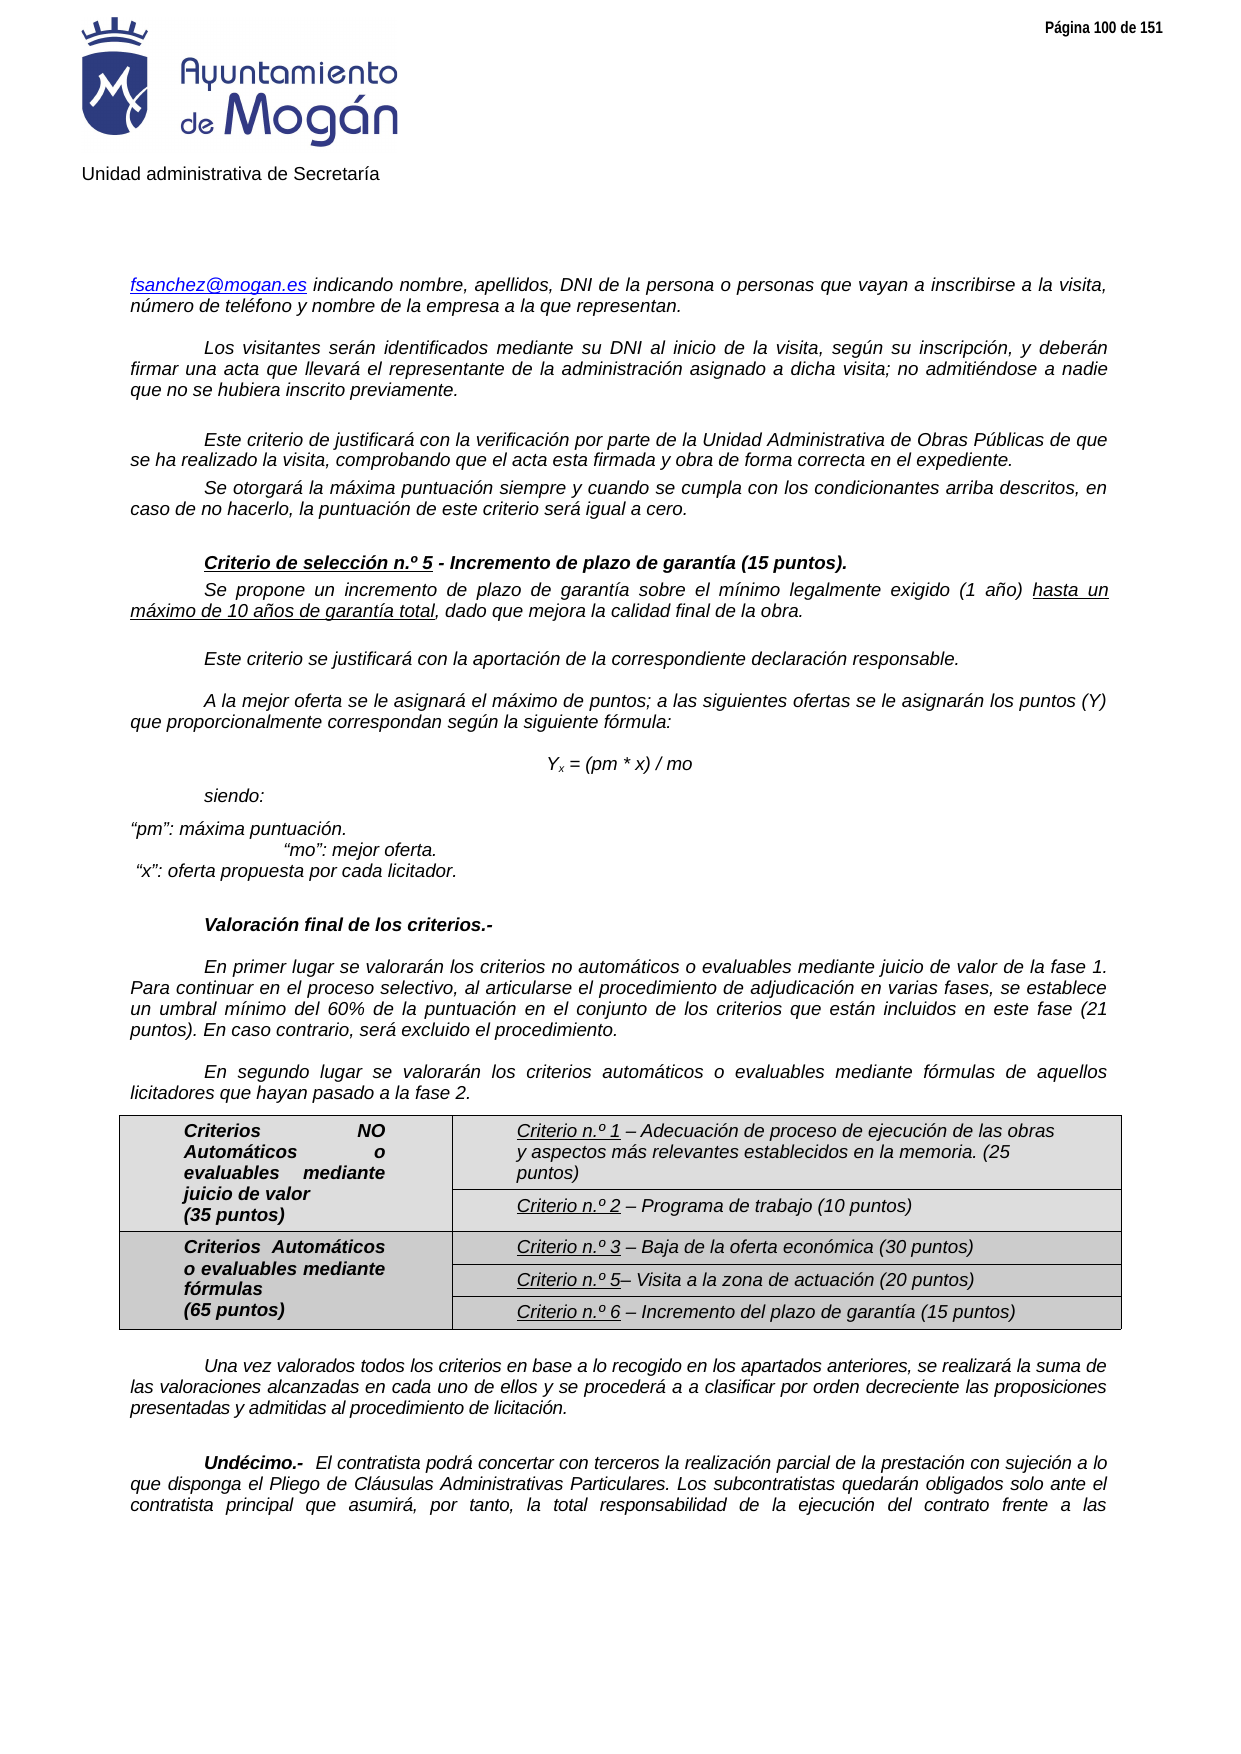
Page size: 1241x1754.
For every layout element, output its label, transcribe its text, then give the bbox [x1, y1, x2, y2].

text En primer lugar se valorarán los criterios no automáticos o evaluables mediante juicio de valor de la fase 1. Para continuar en el proceso selectivo, al articularse el procedimiento de adjudicación en varias fases, se establece un umbral mínimo del 60% de la puntuación en el conjunto de los criterios que están incluidos en este fase (21 puntos). En caso contrario, será excluido el procedimiento. [130, 957, 1110, 1040]
text En segundo lugar se valorarán los criterios automáticos o evaluables mediante fórmulas de aquellos licitadores que hayan pasado a la fase 2. [130, 1061, 1110, 1103]
text “x”: oferta propuesta por cada licitador. [130, 860, 1110, 881]
text Una vez valorados todos los criterios en base a lo recogido en los apartados anteriores, se realizará la suma de las valoraciones alcanzadas en cada uno de ellos y se procederá a a clasificar por orden decreciente las proposiciones presentadas y admitidas al procedimiento de licitación. [130, 1356, 1110, 1419]
table_header Criterios NO Automáticos o evaluables mediante juicio de valor (35 puntos) [120, 1116, 452, 1231]
table_cell Criterio n.º 5– Visita a la zona de actuación (20 puntos) [453, 1265, 1121, 1296]
text Se otorgará la máxima puntuación siempre y cuando se cumpla con los condicionantes arriba descritos, en caso de no hacerlo, la puntuación de este criterio será igual a cero. [130, 477, 1110, 519]
text “pm”: máxima puntuación. [130, 818, 1110, 839]
text fsanchez@mogan.es indicando nombre, apellidos, DNI de la persona o personas que vayan a inscribirse a la visita, número de teléfono y nombre de la empresa a la que representan. [130, 275, 1110, 317]
text Este criterio se justificará con la aportación de la correspondiente declaración responsable. [130, 649, 1110, 669]
text Criterio de selección n.º 5 - Incremento de plazo de garantía (15 puntos). [130, 552, 1110, 573]
picture [81, 17, 398, 153]
table_cell Criterio n.º 6 – Incremento del plazo de garantía (15 puntos) [453, 1297, 1121, 1329]
text Los visitantes serán identificados mediante su DNI al inicio de la visita, según su inscripción, y deberán firmar una acta que llevará el representante de la administración asignado a dicha visita; no admitiéndose a nadie que no se hubiera inscrito previamente. [130, 317, 1110, 401]
table_cell Criterio n.º 3 – Baja de la oferta económica (30 puntos) [453, 1232, 1121, 1264]
text Yx = (pm * x) / mo [130, 753, 1110, 774]
text Se propone un incremento de plazo de garantía sobre el mínimo legalmente exigido (1 año) hasta un máximo de 10 años de garantía total, dado que mejora la calidad final de la obra. [130, 579, 1110, 621]
text siendo: [130, 786, 1110, 807]
text Este criterio de justificará con la verificación por parte de la Unidad Administrativa de Obras Públicas de que se ha realizado la visita, comprobando que el acta esta firmada y obra de forma correcta en el expediente. [130, 429, 1110, 471]
table_cell Criterio n.º 2 – Programa de trabajo (10 puntos) [453, 1190, 1121, 1231]
table_cell Criterios Automáticos o evaluables mediante fórmulas (65 puntos) [120, 1232, 452, 1329]
text “mo”: mejor oferta. [130, 839, 1110, 860]
text Undécimo.- El contratista podrá concertar con terceros la realización parcial de la prestación con sujeción a lo que disponga el Pliego de Cláusulas Administrativas Particulares. Los subcontratistas quedarán obligados solo ante el contratista principal que asumirá, por tanto, la total responsabilidad de la ejecución del contrato frente a las [130, 1452, 1110, 1515]
text A la mejor oferta se le asignará el máximo de puntos; a las siguientes ofertas se le asignarán los puntos (Y) que proporcionalmente correspondan según la siguiente fórmula: [130, 691, 1110, 732]
table_header Criterio n.º 1 – Adecuación de proceso de ejecución de las obras y aspectos más relevantes establecidos en la memoria. (25 puntos) [453, 1116, 1121, 1189]
text Valoración final de los criterios.- [130, 915, 1110, 936]
